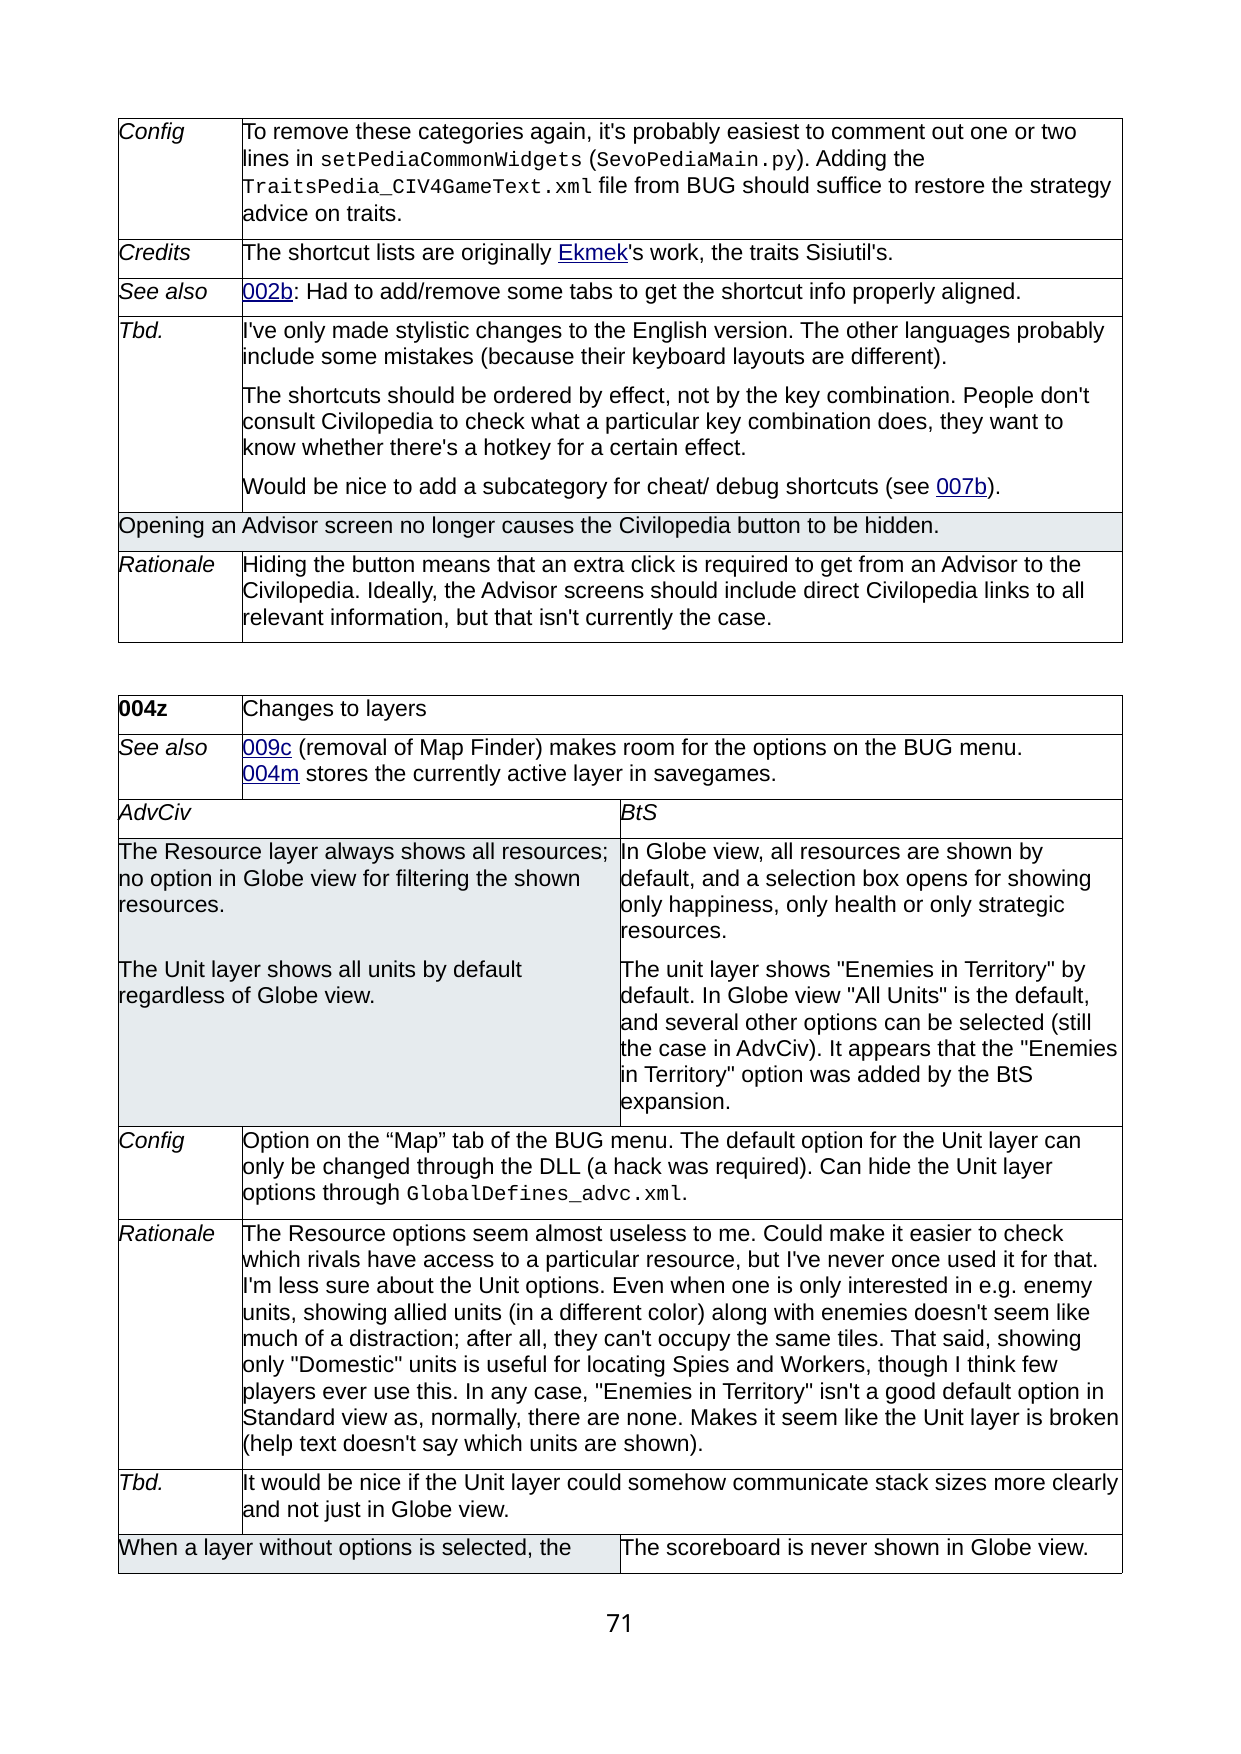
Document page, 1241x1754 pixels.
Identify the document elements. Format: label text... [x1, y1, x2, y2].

table_cell The scoreboard is never shown in Globe view. [621, 1535, 1122, 1573]
table_cell Opening an Advisor screen no longer causes the Civilopedia button to be hidden. [119, 513, 1122, 551]
table_cell To remove these categories again, it's probably easiest to comment out one or two lines in setPediaCommonWidgets (SevoPediaMain.py). Adding the TraitsPedia_CIV4GameText.xml file from BUG should suffice to restore the strategy advice on traits. [243, 119, 1122, 239]
table_header 004z [119, 696, 242, 734]
table_cell Tbd. [119, 1470, 242, 1534]
table_cell Tbd. [119, 317, 242, 512]
table_cell Config [119, 1127, 242, 1219]
table_cell Credits [119, 240, 242, 278]
table_cell The Resource options seem almost useless to me. Could make it easier to check which rivals have access to a particular resource, but I've never once used it for that. I'm less sure about the Unit options. Even when one is only interested in e.g. enemy units, showing allied units (in a different color) along with enemies doesn't seem like much of a distraction; after all, they can't occupy the same tiles. That said, showing only "Domestic" units is useful for locating Spies and Workers, though I think few players ever use this. In any case, "Enemies in Territory" isn't a good default option in Standard view as, normally, there are none. Makes it seem like the Unit layer is broken (help text doesn't say which units are shown). [243, 1220, 1122, 1469]
table_cell BtS [621, 800, 1122, 838]
table_header Changes to layers [243, 696, 1122, 734]
table_cell See also [119, 279, 242, 316]
table_cell Hiding the button means that an extra click is required to get from an Advisor to the Civilopedia. Ideally, the Advisor screens should include direct Civilopedia links to all relevant information, but that isn't currently the case. [243, 552, 1122, 642]
table_cell 002b: Had to add/remove some tabs to get the shortcut info properly aligned. [243, 279, 1122, 316]
table_cell 009c (removal of Map Finder) makes room for the options on the BUG menu. 004m stores the currently active layer in savegames. [243, 735, 1122, 799]
table_cell In Globe view, all resources are shown by default, and a selection box opens for showing only happiness, only health or only strategic resources. The unit layer shows "Enemies in Territory" by default. In Globe view "All Units" is the default, and several other options can be selected (still the case in AdvCiv). It appears that the "Enemies in Territory" option was added by the BtS expansion. [621, 839, 1122, 1126]
table_cell It would be nice if the Unit layer could somehow communicate stack sizes more clearly and not just in Globe view. [243, 1470, 1122, 1534]
table_cell AdvCiv [119, 800, 620, 838]
table_cell Config [119, 119, 242, 239]
table_cell Rationale [119, 552, 242, 642]
table_cell The shortcut lists are originally Ekmek's work, the traits Sisiutil's. [243, 240, 1122, 278]
table_cell Rationale [119, 1220, 242, 1469]
table_cell I've only made stylistic changes to the English version. The other languages probably include some mistakes (because their keyboard layouts are different). The shortcuts should be ordered by effect, not by the key combination. People don't consult Civilopedia to check what a particular key combination does, they want to know whether there's a hotkey for a certain effect. Would be nice to add a subcategory for cheat/ debug shortcuts (see 007b). [243, 317, 1122, 512]
table_cell When a layer without options is selected, the [119, 1535, 620, 1573]
table_cell See also [119, 735, 242, 799]
table_cell Option on the “Map” tab of the BUG menu. The default option for the Unit layer can only be changed through the DLL (a hack was required). Can hide the Unit layer options through GlobalDefines_advc.xml. [243, 1127, 1122, 1219]
table_cell The Resource layer always shows all resources; no option in Globe view for filtering the shown resources. The Unit layer shows all units by default regardless of Globe view. [119, 839, 620, 1126]
